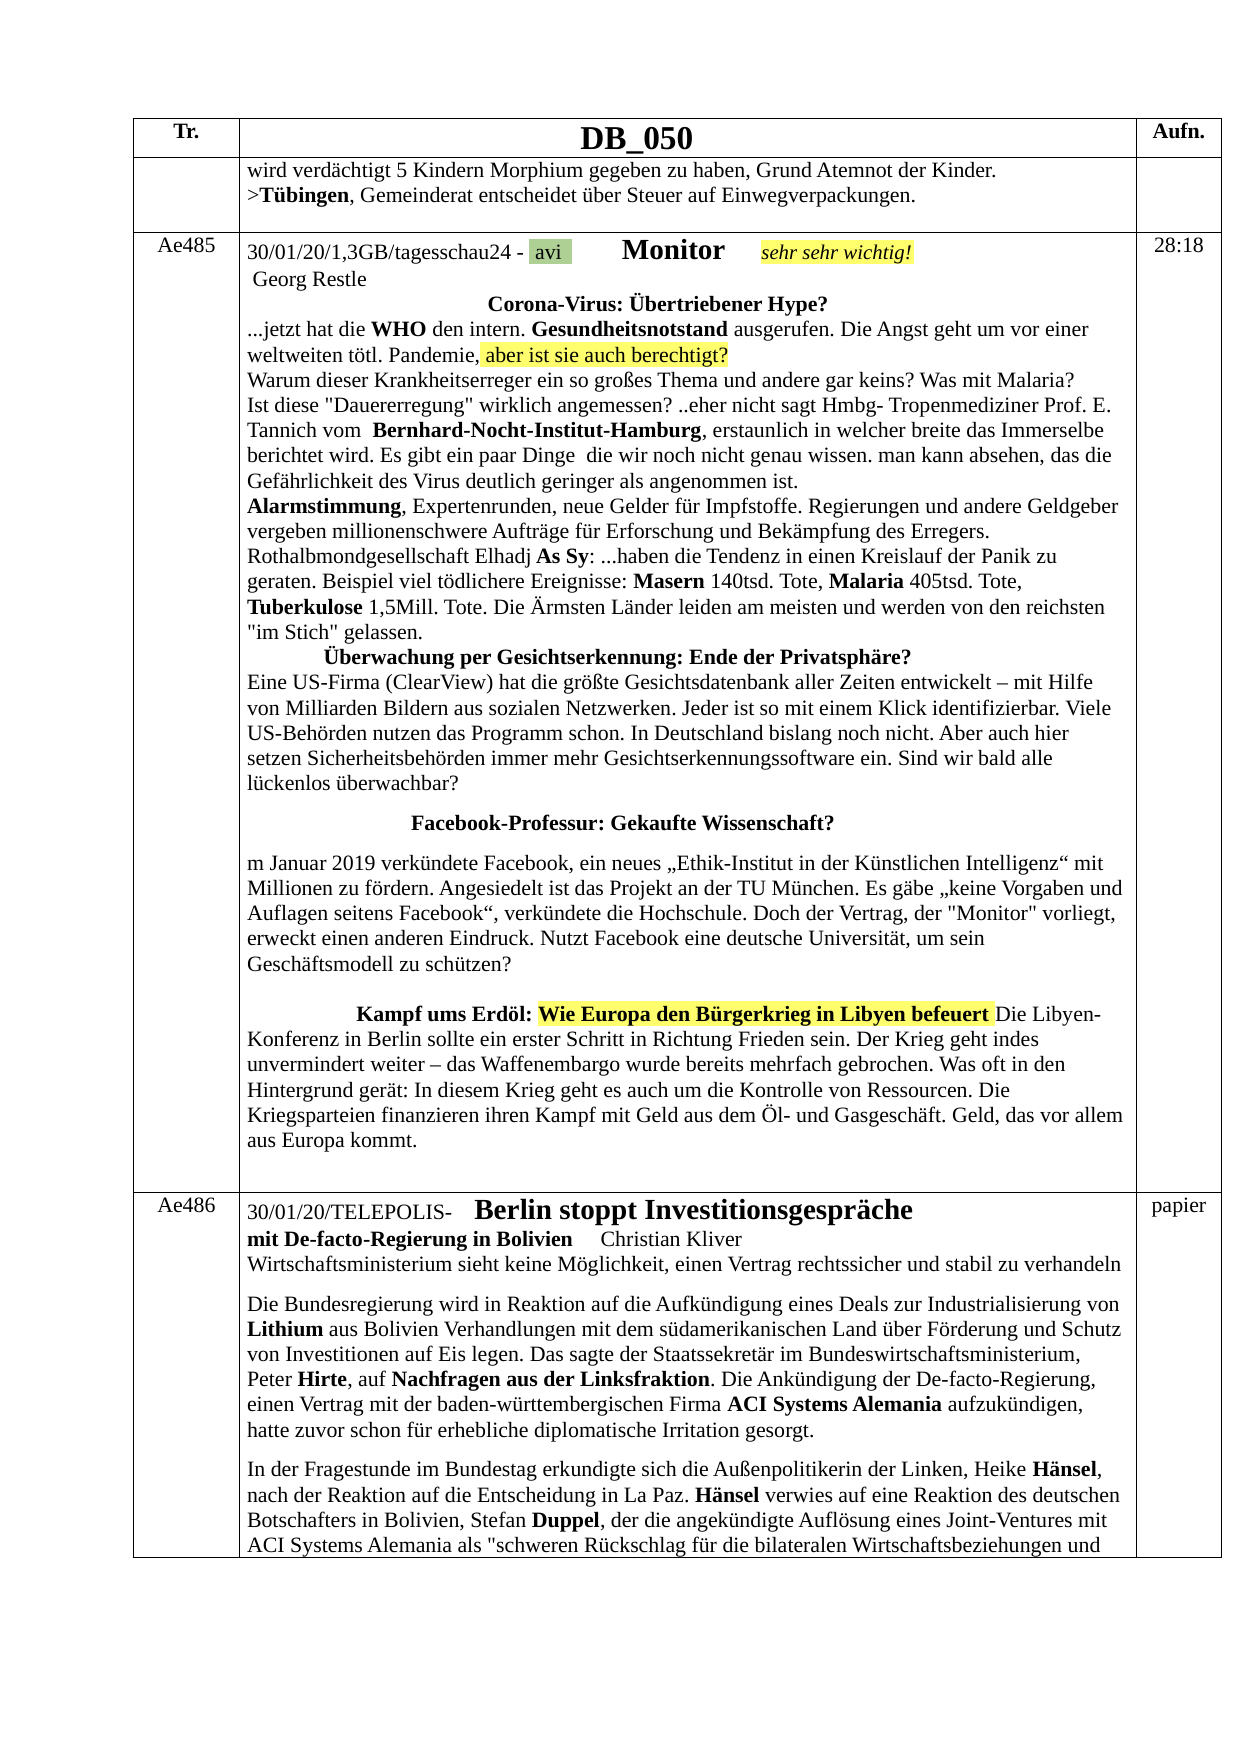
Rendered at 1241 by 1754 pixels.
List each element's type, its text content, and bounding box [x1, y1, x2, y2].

table_cell [1137, 158, 1221, 232]
table_cell wird verdächtigt 5 Kindern Morphium gegeben zu haben, Grund Atemnot der Kinder. >Tübingen, Gemeinderat entscheidet über Steuer auf Einwegverpackungen. [240, 158, 1136, 232]
table_header Aufn. [1137, 119, 1221, 157]
table_cell 30/01/20/1,3GB/tagesschau24 - avi Monitor sehr sehr wichtig! Georg Restle Corona-Virus: Übertriebener Hype? ...jetzt hat die WHO den intern. Gesundheitsnotstand ausgerufen. Die Angst geht um vor einer weltweiten tötl. Pandemie, aber ist sie auch berechtigt? Warum dieser Krankheitserreger ein so großes Thema und andere gar keins? Was mit Malaria? Ist diese "Dauererregung" wirklich angemessen? ..eher nicht sagt Hmbg- Tropenmediziner Prof. E. Tannich vom Bernhard-Nocht-Institut-Hamburg, erstaunlich in welcher breite das Immerselbe berichtet wird. Es gibt ein paar Dinge die wir noch nicht genau wissen. man kann absehen, das die Gefährlichkeit des Virus deutlich geringer als angenommen ist. Alarmstimmung, Expertenrunden, neue Gelder für Impfstoffe. Regierungen und andere Geldgeber vergeben millionenschwere Aufträge für Erforschung und Bekämpfung des Erregers. Rothalbmondgesellschaft Elhadj As Sy: ...haben die Tendenz in einen Kreislauf der Panik zu geraten. Beispiel viel tödlichere Ereignisse: Masern 140tsd. Tote, Malaria 405tsd. Tote, Tuberkulose 1,5Mill. Tote. Die Ärmsten Länder leiden am meisten und werden von den reichsten "im Stich" gelassen. Überwachung per Gesichtserkennung: Ende der Privatsphäre? Eine US-Firma (ClearView) hat die größte Gesichtsdatenbank aller Zeiten entwickelt – mit Hilfe von Milliarden Bildern aus sozialen Netzwerken. Jeder ist so mit einem Klick identifizierbar. Viele US-Behörden nutzen das Programm schon. In Deutschland bislang noch nicht. Aber auch hier setzen Sicherheitsbehörden immer mehr Gesichtserkennungssoftware ein. Sind wir bald alle lückenlos überwachbar? Facebook-Professur: Gekaufte Wissenschaft? m Januar 2019 verkündete Facebook, ein neues „Ethik-Institut in der Künstlichen Intelligenz“ mit Millionen zu fördern. Angesiedelt ist das Projekt an der TU München. Es gäbe „keine Vorgaben und Auflagen seitens Facebook“, verkündete die Hochschule. Doch der Vertrag, der "Monitor" vorliegt, erweckt einen anderen Eindruck. Nutzt Facebook eine deutsche Universität, um sein Geschäftsmodell zu schützen? Kampf ums Erdöl: Wie Europa den Bürgerkrieg in Libyen befeuert Die Libyen-Konferenz in Berlin sollte ein erster Schritt in Richtung Frieden sein. Der Krieg geht indes unvermindert weiter – das Waffenembargo wurde bereits mehrfach gebrochen. Was oft in den Hintergrund gerät: In diesem Krieg geht es auch um die Kontrolle von Ressourcen. Die Kriegsparteien finanzieren ihren Kampf mit Geld aus dem Öl- und Gasgeschäft. Geld, das vor allem aus Europa kommt. [240, 233, 1136, 1192]
table_header ­Tr. [134, 119, 239, 157]
table_cell Ae486 [134, 1193, 239, 1557]
table_cell 30/01/20/TELEPOLIS- Berlin stoppt Investitionsgespräche mit De-facto-Regierung in Bolivien Christian Kliver Wirtschaftsministerium sieht keine Möglichkeit, einen Vertrag rechtssicher und stabil zu verhandeln Die Bundesregierung wird in Reaktion auf die Aufkündigung eines Deals zur Industrialisierung von Lithium aus Bolivien Verhandlungen mit dem südamerikanischen Land über Förderung und Schutz von Investitionen auf Eis legen. Das sagte der Staatssekretär im Bundeswirtschaftsministerium, Peter Hirte, auf Nachfragen aus der Linksfraktion. Die Ankündigung der De-facto-Regierung, einen Vertrag mit der baden-württembergischen Firma ACI Systems Alemania aufzukündigen, hatte zuvor schon für erhebliche diplomatische Irritation gesorgt. In der Fragestunde im Bundestag erkundigte sich die Außenpolitikerin der Linken, Heike Hänsel, nach der Reaktion auf die Entscheidung in La Paz. Hänsel verwies auf eine Reaktion des deutschen Botschafters in Bolivien, Stefan Duppel, der die angekündigte Auflösung eines Joint-Ventures mit ACI Systems Alemania als "schweren Rückschlag für die bilateralen Wirtschaftsbeziehungen und [240, 1193, 1136, 1557]
table_cell [134, 158, 239, 232]
table_cell 28:18 [1137, 233, 1221, 1192]
table_cell Ae485 [134, 233, 239, 1192]
table_cell papier [1137, 1193, 1221, 1557]
table_header DB_050 [240, 119, 1136, 157]
